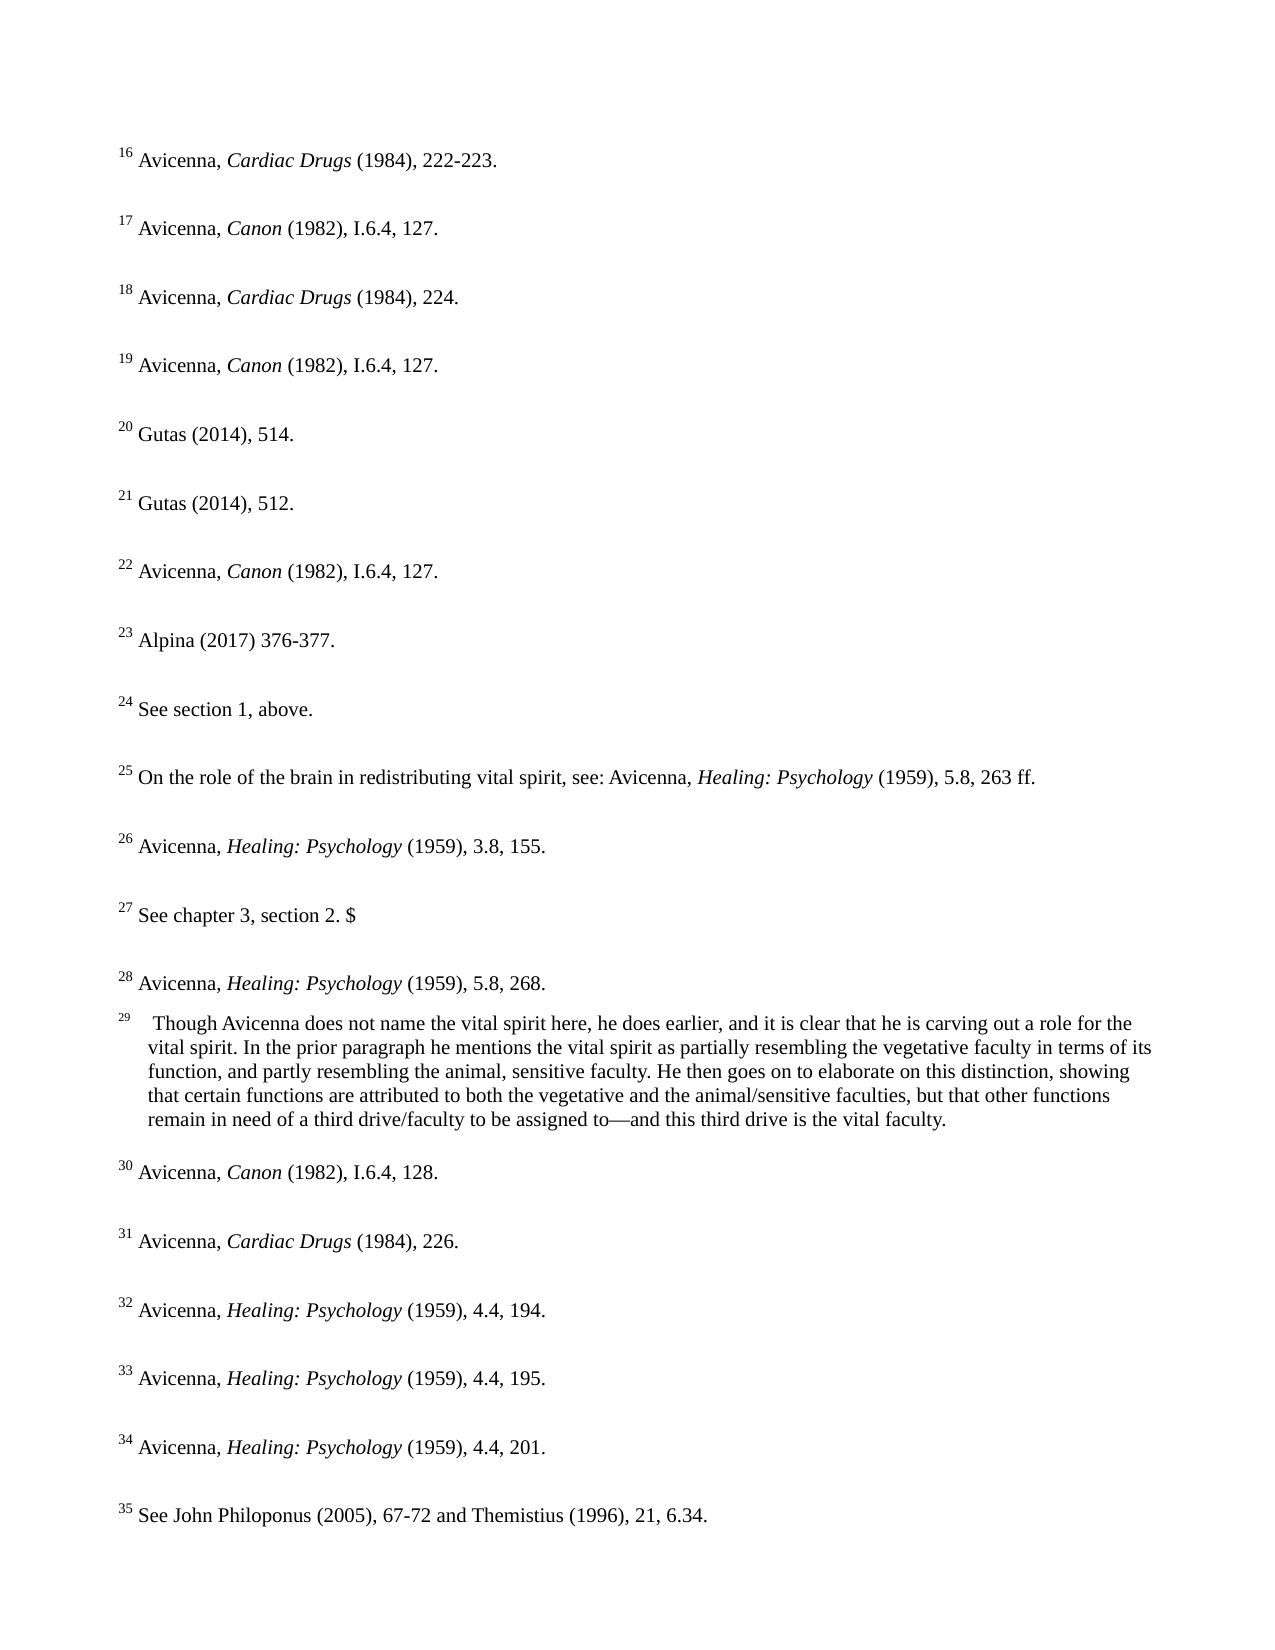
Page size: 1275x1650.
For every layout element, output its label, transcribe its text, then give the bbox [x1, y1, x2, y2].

text Avicenna, Canon (1982), I.6.4, 128. [118, 1156, 1157, 1185]
text Gutas (2014), 512. [118, 487, 1157, 516]
text Avicenna, Cardiac Drugs (1984), 226. [118, 1225, 1157, 1254]
text Avicenna, Canon (1982), I.6.4, 127. [118, 349, 1157, 378]
text Avicenna, Healing: Psychology (1959), 4.4, 194. [118, 1294, 1157, 1322]
text Avicenna, Canon (1982), I.6.4, 127. [118, 556, 1157, 584]
text Avicenna, Healing: Psychology (1959), 5.8, 268. [118, 967, 1157, 996]
text Avicenna, Healing: Psychology (1959), 4.4, 195. [118, 1362, 1157, 1391]
text Gutas (2014), 514. [118, 418, 1157, 447]
text On the role of the brain in redistributing vital spirit, see: Avicenna, Healing: Psychology (1959), 5.8, 263 ff. [118, 761, 1157, 790]
text Though Avicenna does not name the vital spirit here, he does earlier, and it is clear that he is carving out a role for the vital spirit. In the prior paragraph he mentions the vital spirit as partially resembling the vegetative faculty in terms of its function, and partly resembling the animal, sensitive faculty. He then goes on to elaborate on this distinction, showing that certain functions are attributed to both the vegetative and the animal/sensitive faculties, but that other functions remain in need of a third drive/faculty to be assigned to—and this third drive is the vital faculty. [118, 1011, 1157, 1131]
text See chapter 3, section 2. $ [118, 899, 1157, 927]
text See John Philoponus (2005), 67-72 and Themistius (1996), 21, 6.34. [118, 1499, 1157, 1528]
text Avicenna, Healing: Psychology (1959), 4.4, 201. [118, 1431, 1157, 1460]
text Avicenna, Cardiac Drugs (1984), 222-223. [118, 144, 1157, 172]
text Alpina (2017) 376-377. [118, 624, 1157, 653]
text Avicenna, Canon (1982), I.6.4, 127. [118, 212, 1157, 241]
text Avicenna, Cardiac Drugs (1984), 224. [118, 281, 1157, 310]
text See section 1, above. [118, 693, 1157, 722]
text Avicenna, Healing: Psychology (1959), 3.8, 155. [118, 830, 1157, 859]
